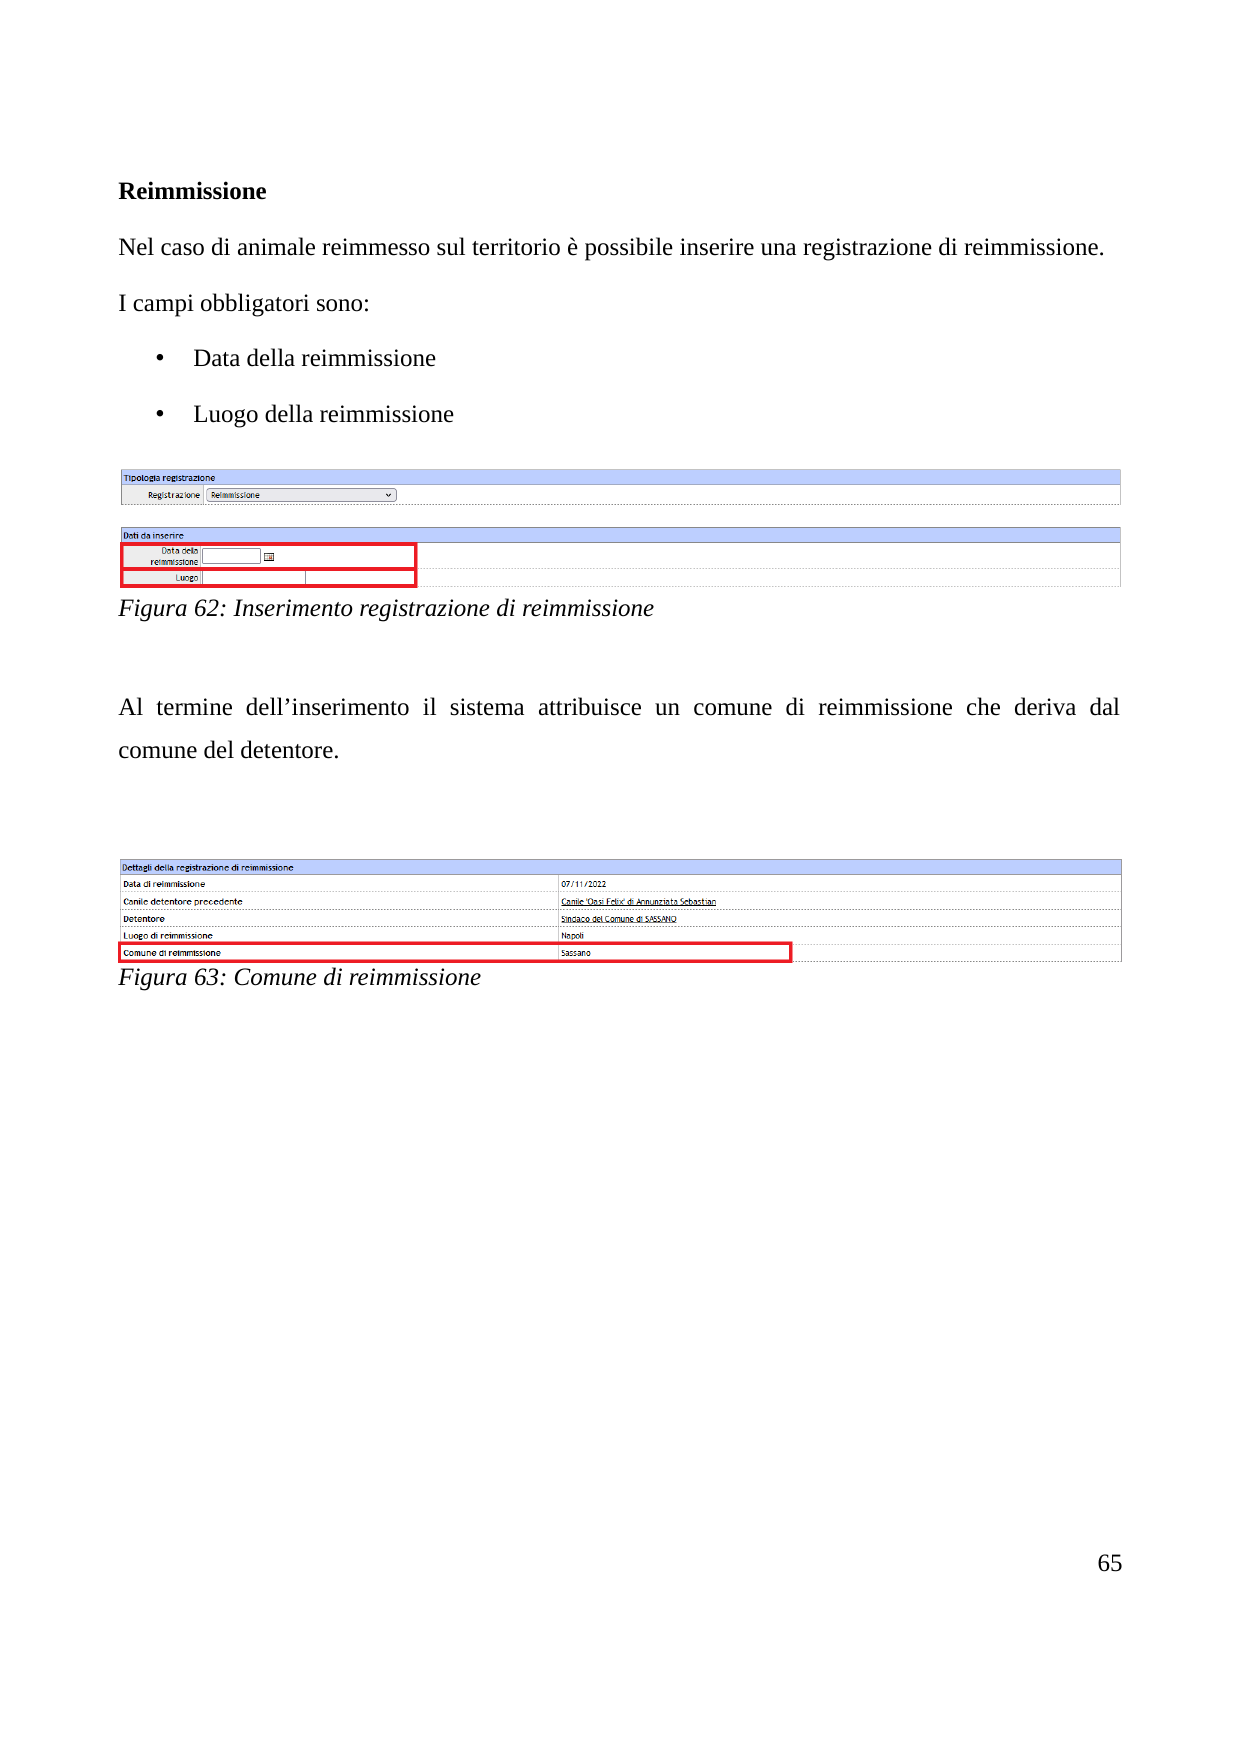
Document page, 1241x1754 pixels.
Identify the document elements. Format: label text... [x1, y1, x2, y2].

text Figura 63: Comune di reimmissione [118, 963, 1122, 991]
picture [118, 858, 1123, 963]
list Luogo della reimmissione [156, 399, 1122, 428]
picture [118, 467, 1123, 593]
text I campi obbligatori sono: [118, 288, 1122, 316]
text Al termine dell’inserimento il sistema attribuisce un comune di reimmissione che deriva dal comune del detentore. [118, 692, 1122, 763]
text Reimmissione [118, 176, 1122, 205]
list Data della reimmissione [156, 343, 1122, 372]
text Figura 62: Inserimento registrazione di reimmissione [118, 593, 1122, 622]
text Nel caso di animale reimmesso sul territorio è possibile inserire una registrazione di reimmissione. [118, 232, 1122, 261]
